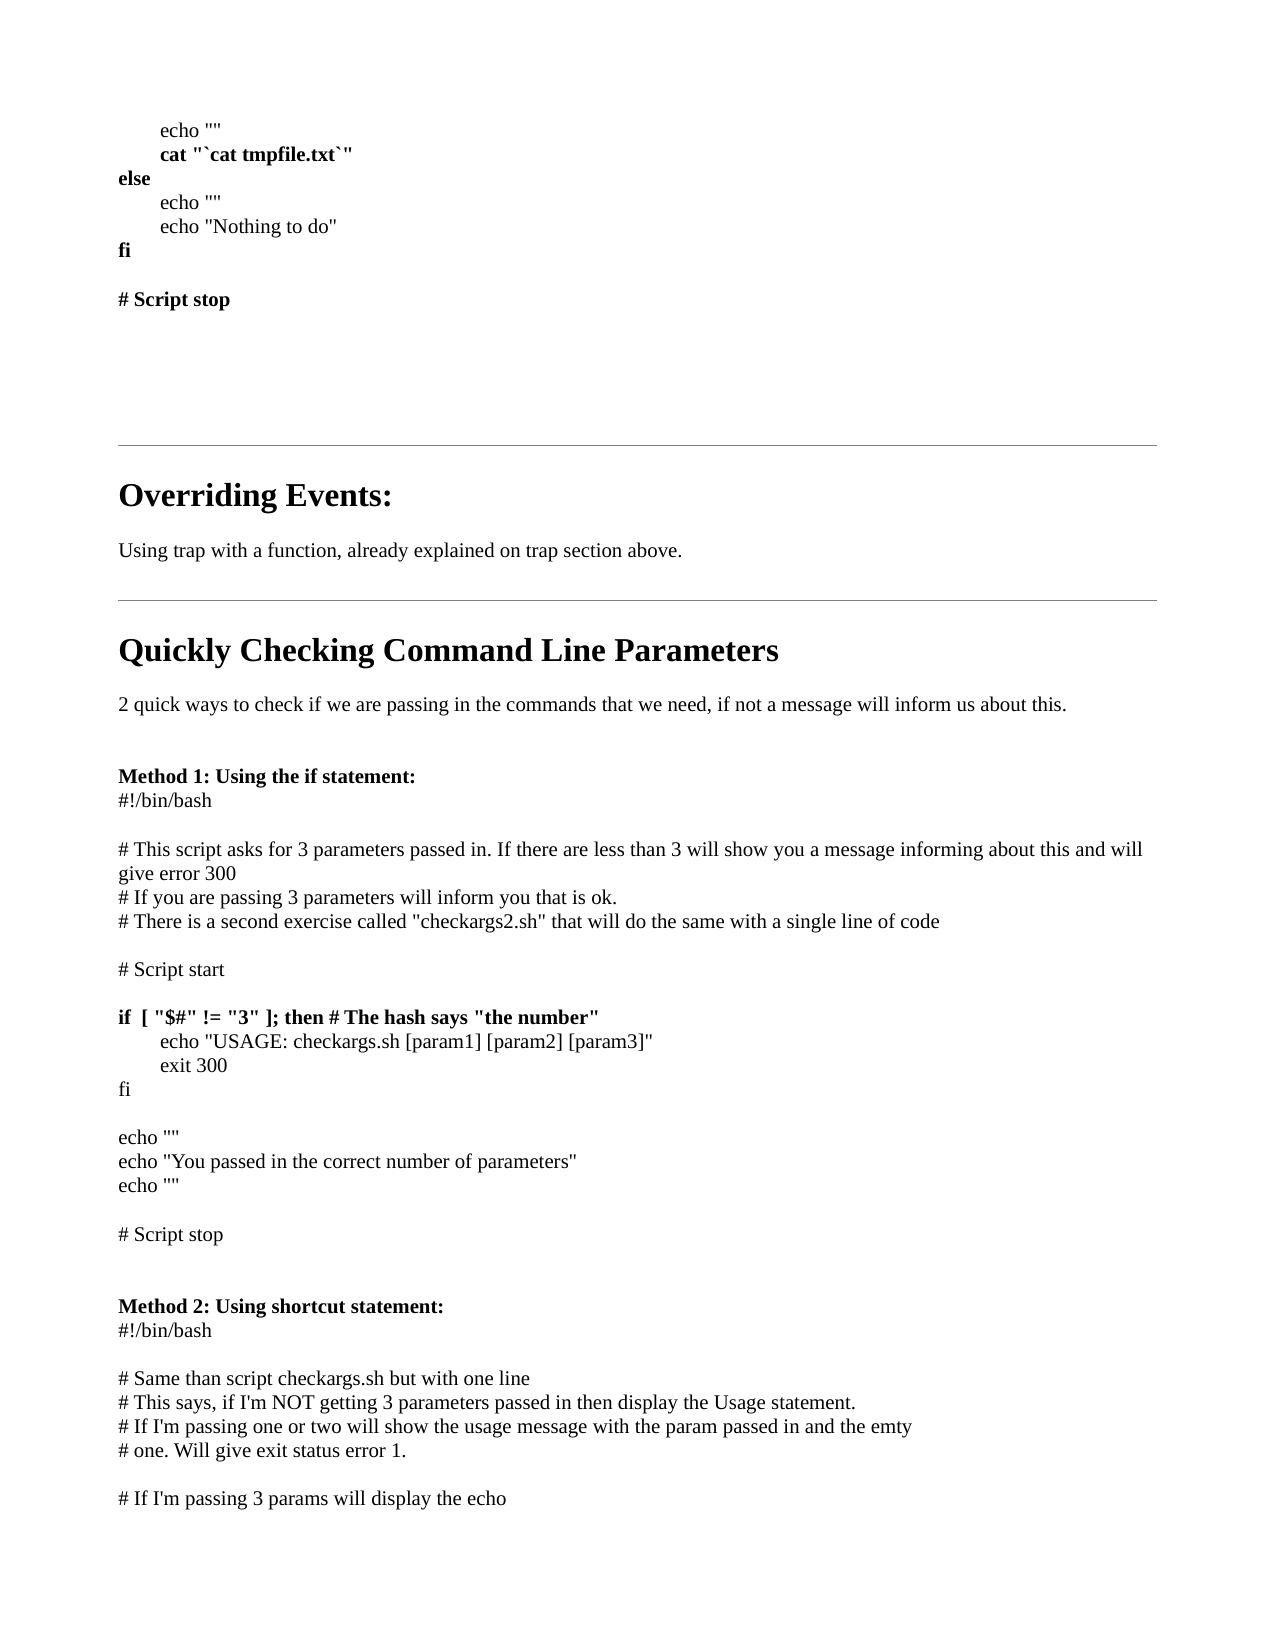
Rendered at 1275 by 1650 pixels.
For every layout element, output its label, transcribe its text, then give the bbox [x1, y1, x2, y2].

text if [ "$#" != "3" ]; then # The hash says "the number" [118, 1005, 1157, 1029]
text Quickly Checking Command Line Parameters [118, 630, 1157, 668]
text Method 1: Using the if statement: [118, 764, 1157, 788]
text # Script stop [118, 287, 1157, 311]
text fi [118, 1077, 1157, 1101]
text Using trap with a function, already explained on trap section above. [118, 537, 1157, 562]
text cat "`cat tmpfile.txt`" [118, 142, 1157, 166]
text # Script stop [118, 1222, 1157, 1246]
text # This script asks for 3 parameters passed in. If there are less than 3 will show you a message informing about this and will give error 300 [118, 837, 1157, 885]
text else [118, 166, 1157, 190]
text # one. Will give exit status error 1. [118, 1438, 1157, 1462]
text exit 300 [118, 1053, 1157, 1077]
text # If I'm passing 3 params will display the echo [118, 1486, 1157, 1510]
text echo "" [118, 1173, 1157, 1197]
text # There is a second exercise called "checkargs2.sh" that will do the same with a single line of code [118, 909, 1157, 933]
text Overriding Events: [118, 475, 1157, 513]
text echo "" [118, 190, 1157, 214]
text echo "" [118, 118, 1157, 142]
text # If I'm passing one or two will show the usage message with the param passed in and the emty [118, 1414, 1157, 1438]
text Method 2: Using shortcut statement: [118, 1294, 1157, 1318]
text # If you are passing 3 parameters will inform you that is ok. [118, 885, 1157, 909]
text #!/bin/bash [118, 1318, 1157, 1342]
text echo "" [118, 1125, 1157, 1149]
text # Same than script checkargs.sh but with one line [118, 1366, 1157, 1390]
text fi [118, 238, 1157, 262]
text # This says, if I'm NOT getting 3 parameters passed in then display the Usage statement. [118, 1390, 1157, 1414]
text echo "Nothing to do" [118, 214, 1157, 238]
text echo "You passed in the correct number of parameters" [118, 1149, 1157, 1173]
text 2 quick ways to check if we are passing in the commands that we need, if not a message will inform us about this. [118, 692, 1157, 716]
text echo "USAGE: checkargs.sh [param1] [param2] [param3]" [118, 1029, 1157, 1053]
text #!/bin/bash [118, 788, 1157, 812]
text # Script start [118, 957, 1157, 981]
